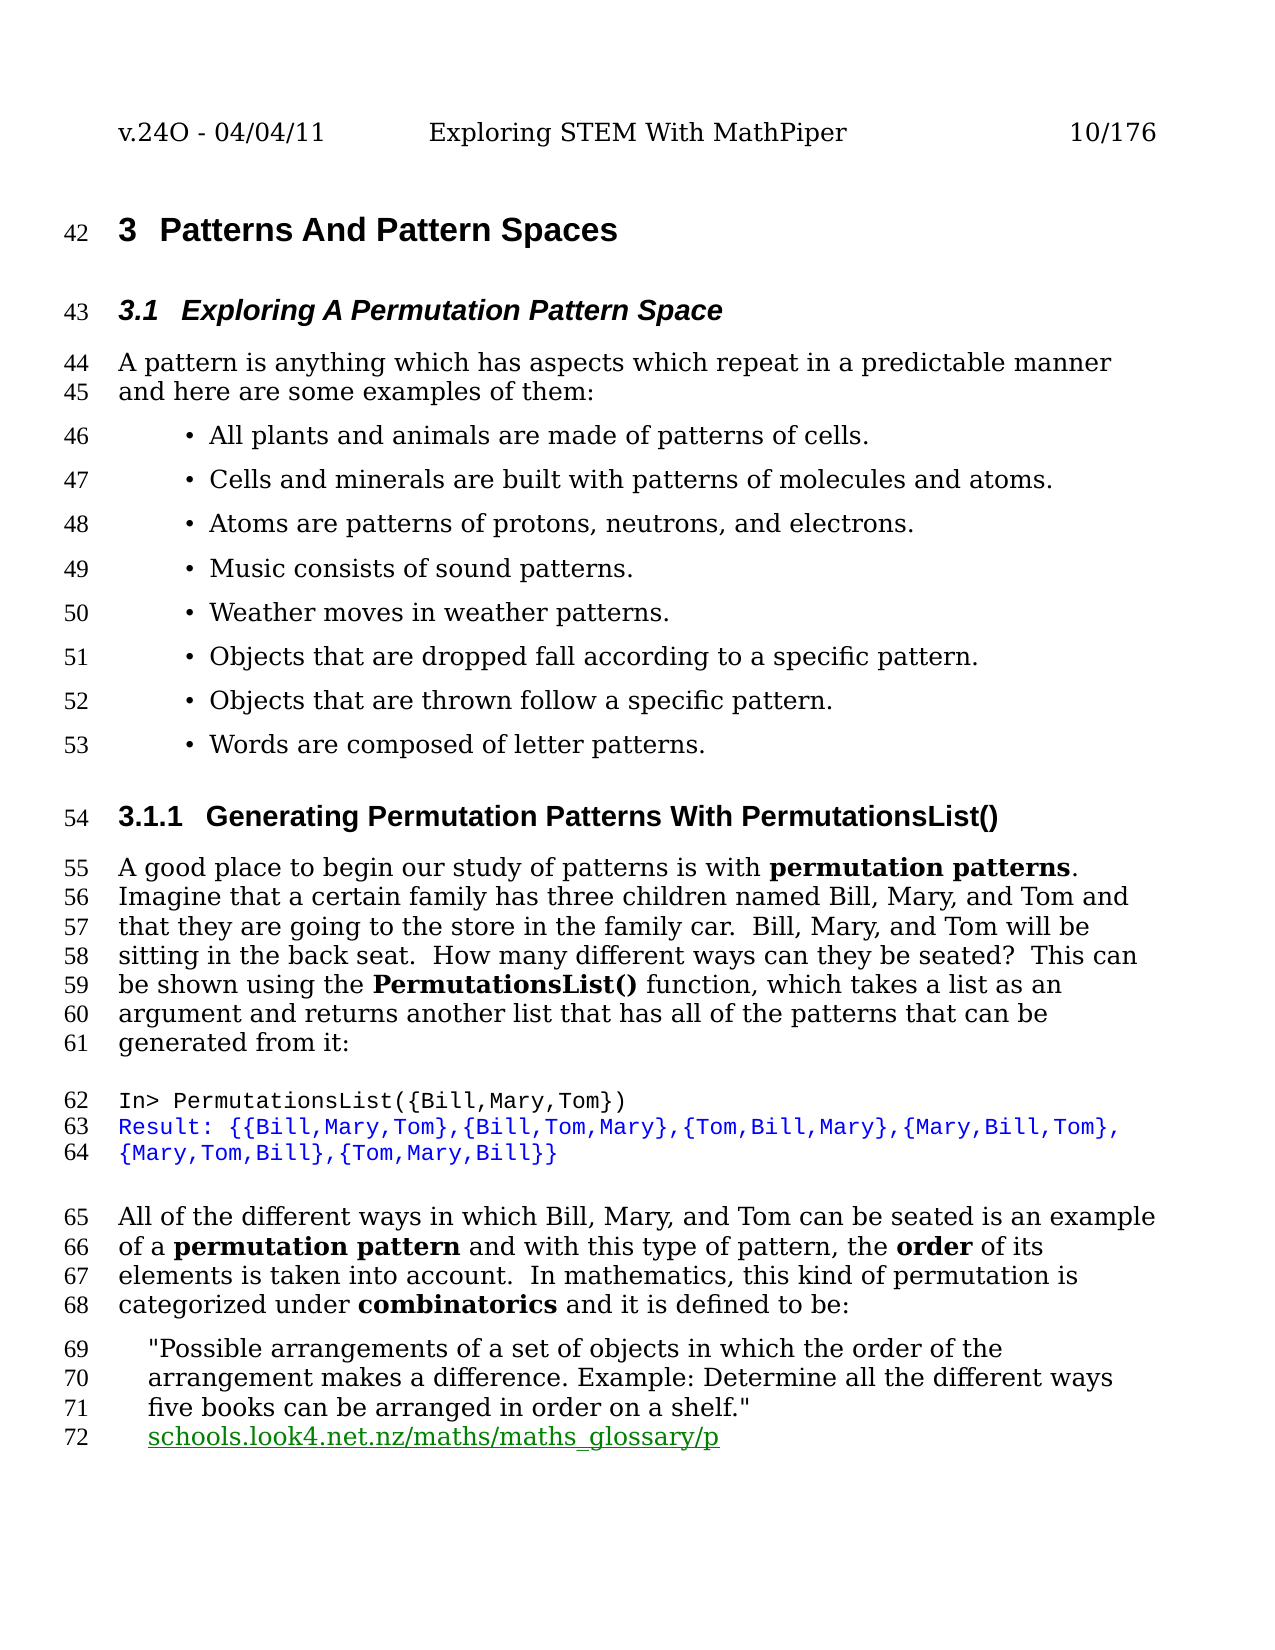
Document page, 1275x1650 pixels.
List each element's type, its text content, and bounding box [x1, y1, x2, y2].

subtitle Generating Permutation Patterns With PermutationsList() [118, 799, 1157, 832]
text "Possible arrangements of a set of objects in which the order of the arrangement makes a difference. Example: Determine all the different ways five books can be arranged in order on a shelf." schools.look4.net.nz/maths/maths_glossary/p [148, 1334, 1157, 1451]
subtitle Patterns And Pattern Spaces [118, 210, 1157, 248]
list Objects that are thrown follow a specific pattern. [185, 686, 1157, 715]
list Objects that are dropped fall according to a specific pattern. [185, 642, 1157, 671]
list Weather moves in weather patterns. [185, 598, 1157, 627]
text A good place to begin our study of patterns is with permutation patterns. Imagine that a certain family has three children named Bill, Mary, and Tom and that they are going to the store in the family car. Bill, Mary, and Tom will be sitting in the back seat. How many different ways can they be seated? This can be shown using the PermutationsList() function, which takes a list as an argument and returns another list that has all of the patterns that can be generated from it: [118, 853, 1157, 1058]
list Cells and minerals are built with patterns of molecules and atoms. [185, 465, 1157, 494]
text Result: {{Bill,Mary,Tom},{Bill,Tom,Mary},{Tom,Bill,Mary},{Mary,Bill,Tom},{Mary,Tom,Bill},{Tom,Mary,Bill}} [118, 1116, 1157, 1167]
text In> PermutationsList({Bill,Mary,Tom}) [118, 1090, 1157, 1116]
text All of the different ways in which Bill, Mary, and Tom can be seated is an example of a permutation pattern and with this type of pattern, the order of its elements is taken into account. In mathematics, this kind of permutation is categorized under combinatorics and it is defined to be: [118, 1202, 1157, 1319]
list Words are composed of letter patterns. [185, 730, 1157, 759]
list All plants and animals are made of patterns of cells. [185, 421, 1157, 450]
text A pattern is anything which has aspects which repeat in a predictable manner and here are some examples of them: [118, 348, 1157, 406]
subtitle Exploring A Permutation Pattern Space [118, 293, 1157, 327]
list Atoms are patterns of protons, neutrons, and electrons. [185, 509, 1157, 539]
list Music consists of sound patterns. [185, 554, 1157, 583]
